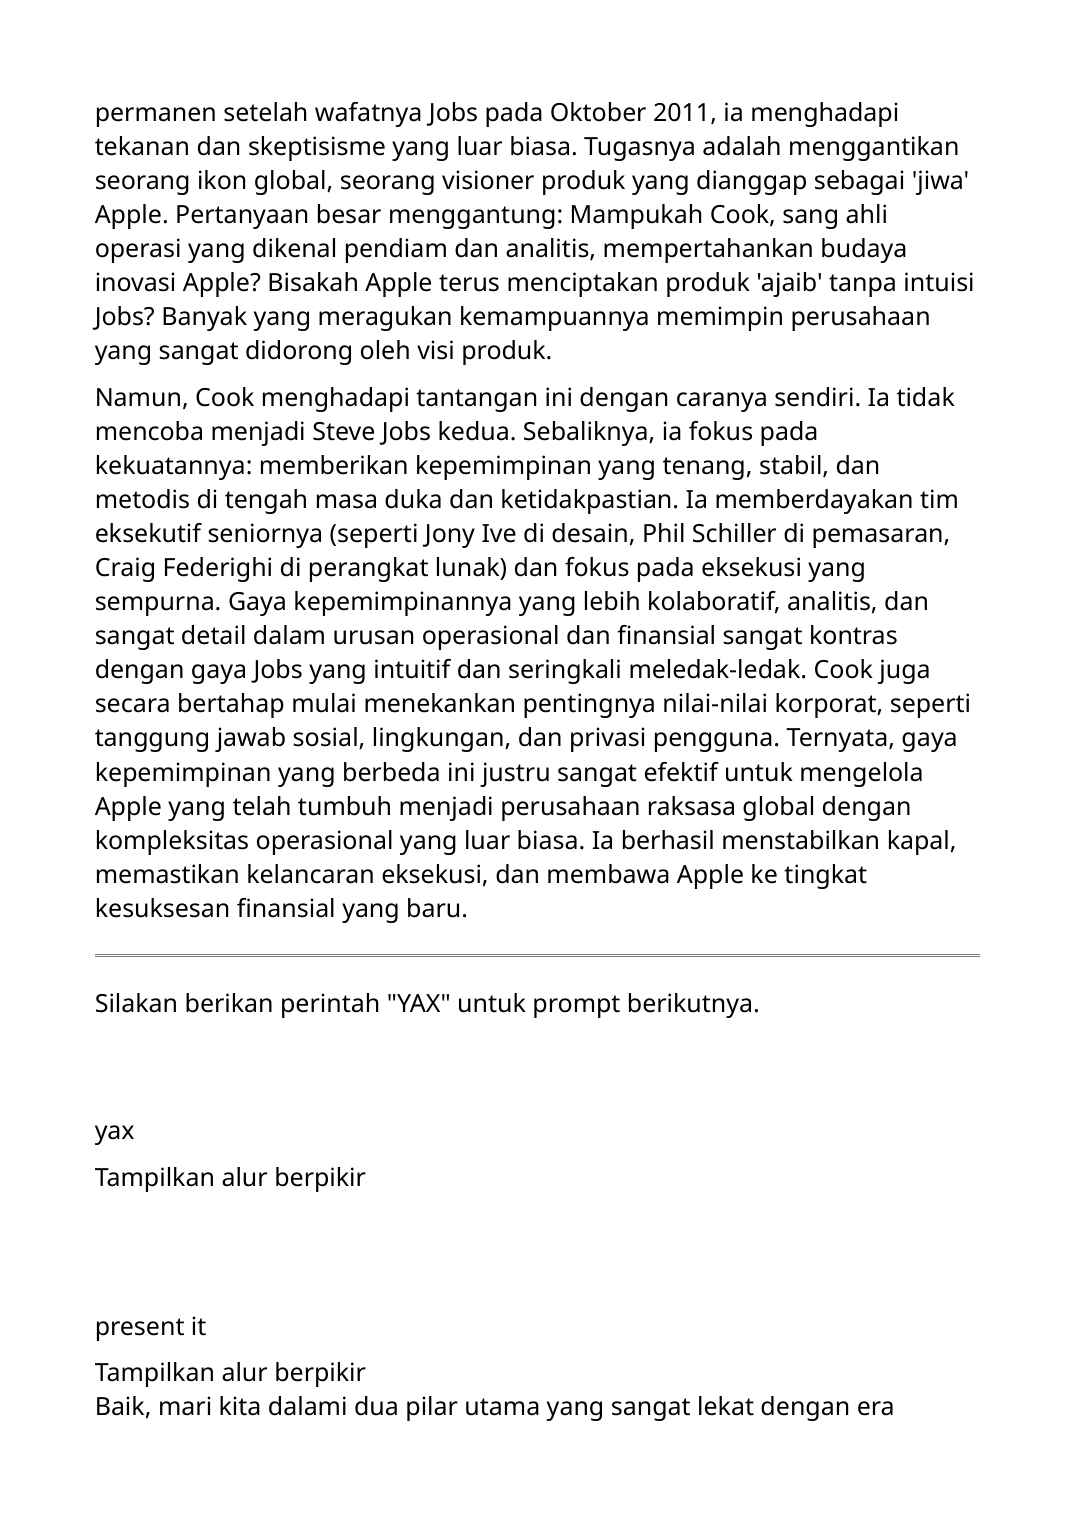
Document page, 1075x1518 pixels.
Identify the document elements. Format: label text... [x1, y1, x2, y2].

text present it [94, 1308, 980, 1342]
text Silakan berikan perintah "YAX" untuk prompt berikutnya. [94, 986, 980, 1020]
text Tampilkan alur berpikir [94, 1159, 980, 1194]
text Tampilkan alur berpikir [94, 1355, 980, 1389]
text Baik, mari kita dalami dua pilar utama yang sangat lekat dengan era [94, 1389, 980, 1423]
text yax [94, 1113, 980, 1147]
text Namun, Cook menghadapi tantangan ini dengan caranya sendiri. Ia tidak mencoba menjadi Steve Jobs kedua. Sebaliknya, ia fokus pada kekuatannya: memberikan kepemimpinan yang tenang, stabil, dan metodis di tengah masa duka dan ketidakpastian. Ia memberdayakan tim eksekutif seniornya (seperti Jony Ive di desain, Phil Schiller di pemasaran, Craig Federighi di perangkat lunak) dan fokus pada eksekusi yang sempurna. Gaya kepemimpinannya yang lebih kolaboratif, analitis, dan sangat detail dalam urusan operasional dan finansial sangat kontras dengan gaya Jobs yang intuitif dan seringkali meledak-ledak. Cook juga secara bertahap mulai menekankan pentingnya nilai-nilai korporat, seperti tanggung jawab sosial, lingkungan, dan privasi pengguna. Ternyata, gaya kepemimpinan yang berbeda ini justru sangat efektif untuk mengelola Apple yang telah tumbuh menjadi perusahaan raksasa global dengan kompleksitas operasional yang luar biasa. Ia berhasil menstabilkan kapal, memastikan kelancaran eksekusi, dan membawa Apple ke tingkat kesuksesan finansial yang baru. [94, 379, 980, 924]
text permanen setelah wafatnya Jobs pada Oktober 2011, ia menghadapi tekanan dan skeptisisme yang luar biasa. Tugasnya adalah menggantikan seorang ikon global, seorang visioner produk yang dianggap sebagai 'jiwa' Apple. Pertanyaan besar menggantung: Mampukah Cook, sang ahli operasi yang dikenal pendiam dan analitis, mempertahankan budaya inovasi Apple? Bisakah Apple terus menciptakan produk 'ajaib' tanpa intuisi Jobs? Banyak yang meragukan kemampuannya memimpin perusahaan yang sangat didorong oleh visi produk. [94, 94, 980, 367]
